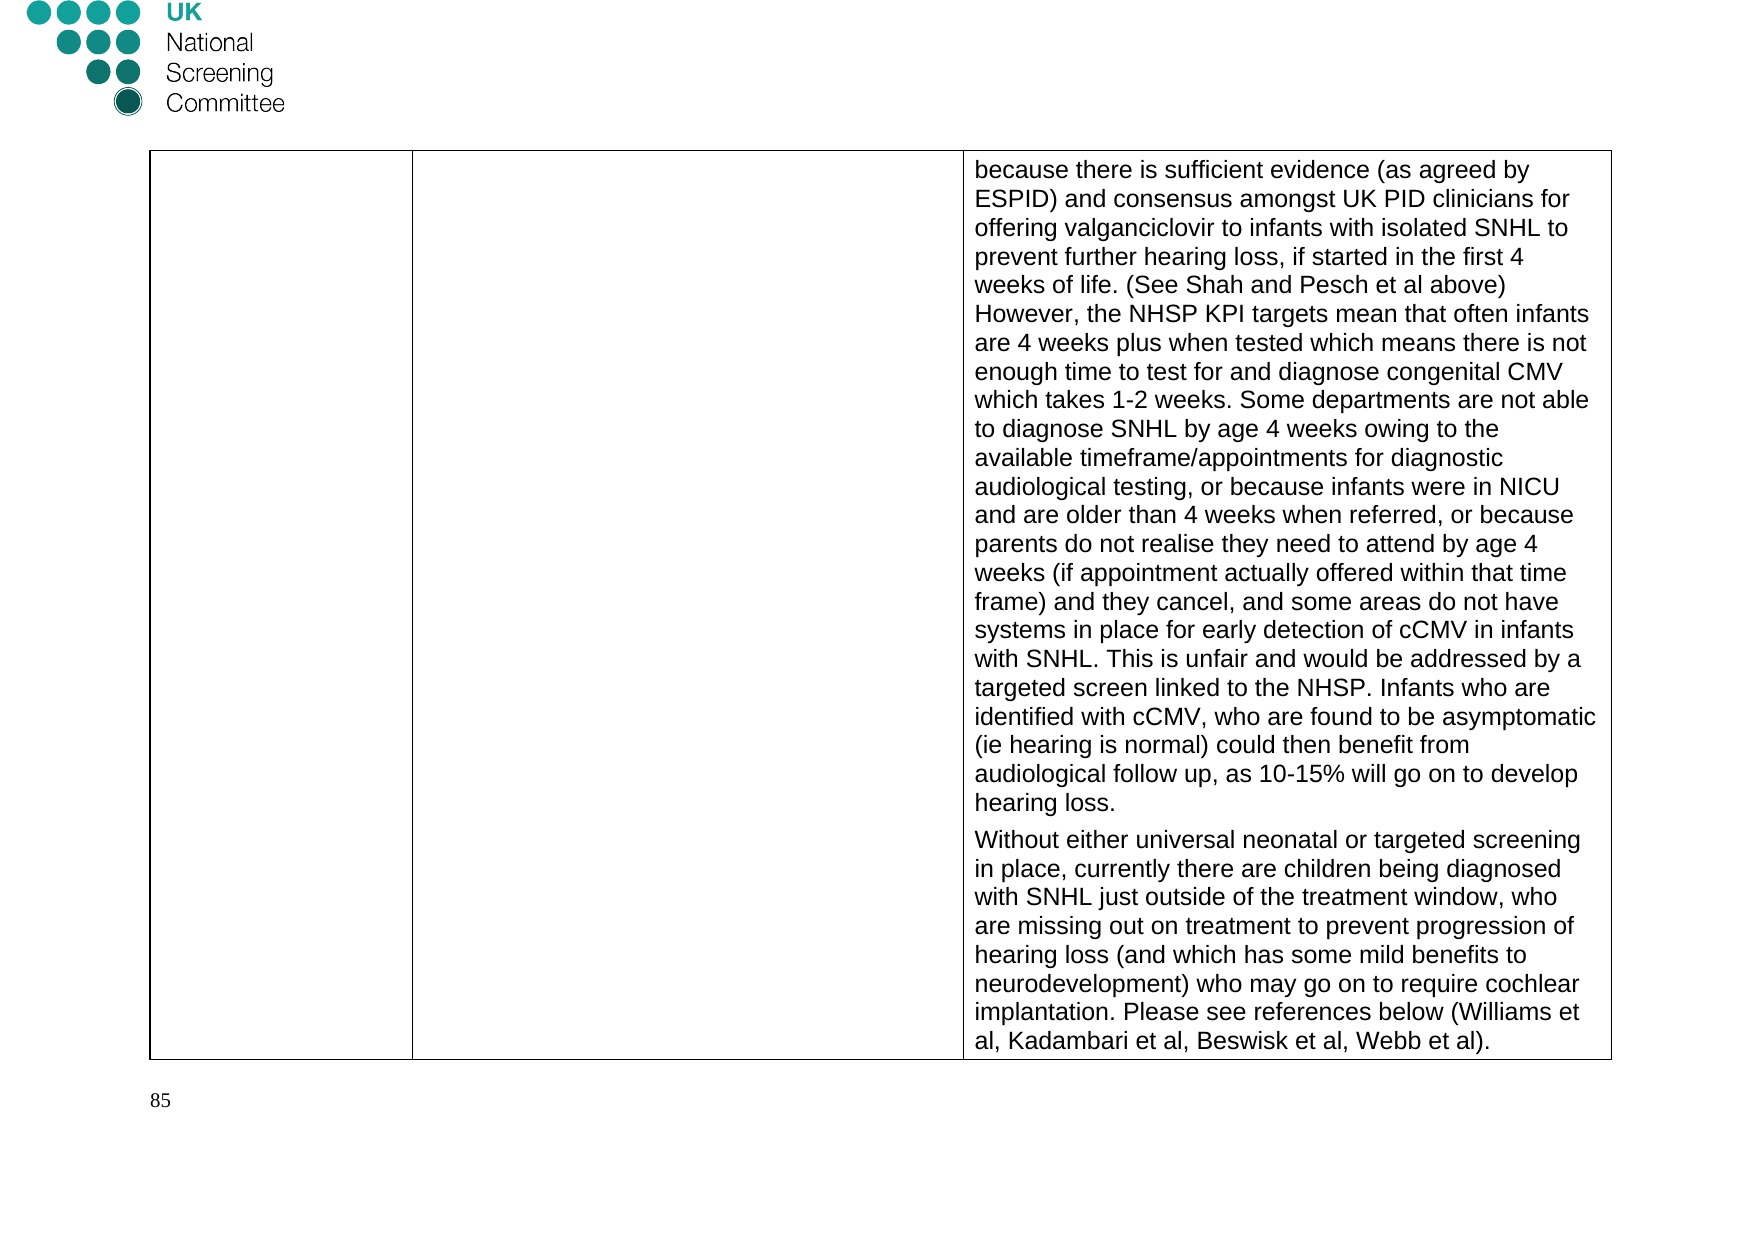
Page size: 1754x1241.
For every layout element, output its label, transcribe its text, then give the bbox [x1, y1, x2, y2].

table_cell because there is sufficient evidence (as agreed by ESPID) and consensus amongst UK PID clinicians for offering valganciclovir to infants with isolated SNHL to prevent further hearing loss, if started in the first 4 weeks of life. (See Shah and Pesch et al above) However, the NHSP KPI targets mean that often infants are 4 weeks plus when tested which means there is not enough time to test for and diagnose congenital CMV which takes 1-2 weeks. Some departments are not able to diagnose SNHL by age 4 weeks owing to the available timeframe/appointments for diagnostic audiological testing, or because infants were in NICU and are older than 4 weeks when referred, or because parents do not realise they need to attend by age 4 weeks (if appointment actually offered within that time frame) and they cancel, and some areas do not have systems in place for early detection of cCMV in infants with SNHL. This is unfair and would be addressed by a targeted screen linked to the NHSP. Infants who are identified with cCMV, who are found to be asymptomatic (ie hearing is normal) could then benefit from audiological follow up, as 10-15% will go on to develop hearing loss. Without either universal neonatal or targeted screening in place, currently there are children being diagnosed with SNHL just outside of the treatment window, who are missing out on treatment to prevent progression of hearing loss (and which has some mild benefits to neurodevelopment) who may go on to require cochlear implantation. Please see references below (Williams et al, Kadambari et al, Beswisk et al, Webb et al). [964, 151, 1611, 1059]
table_cell [151, 151, 412, 1059]
table_cell [413, 151, 963, 1059]
